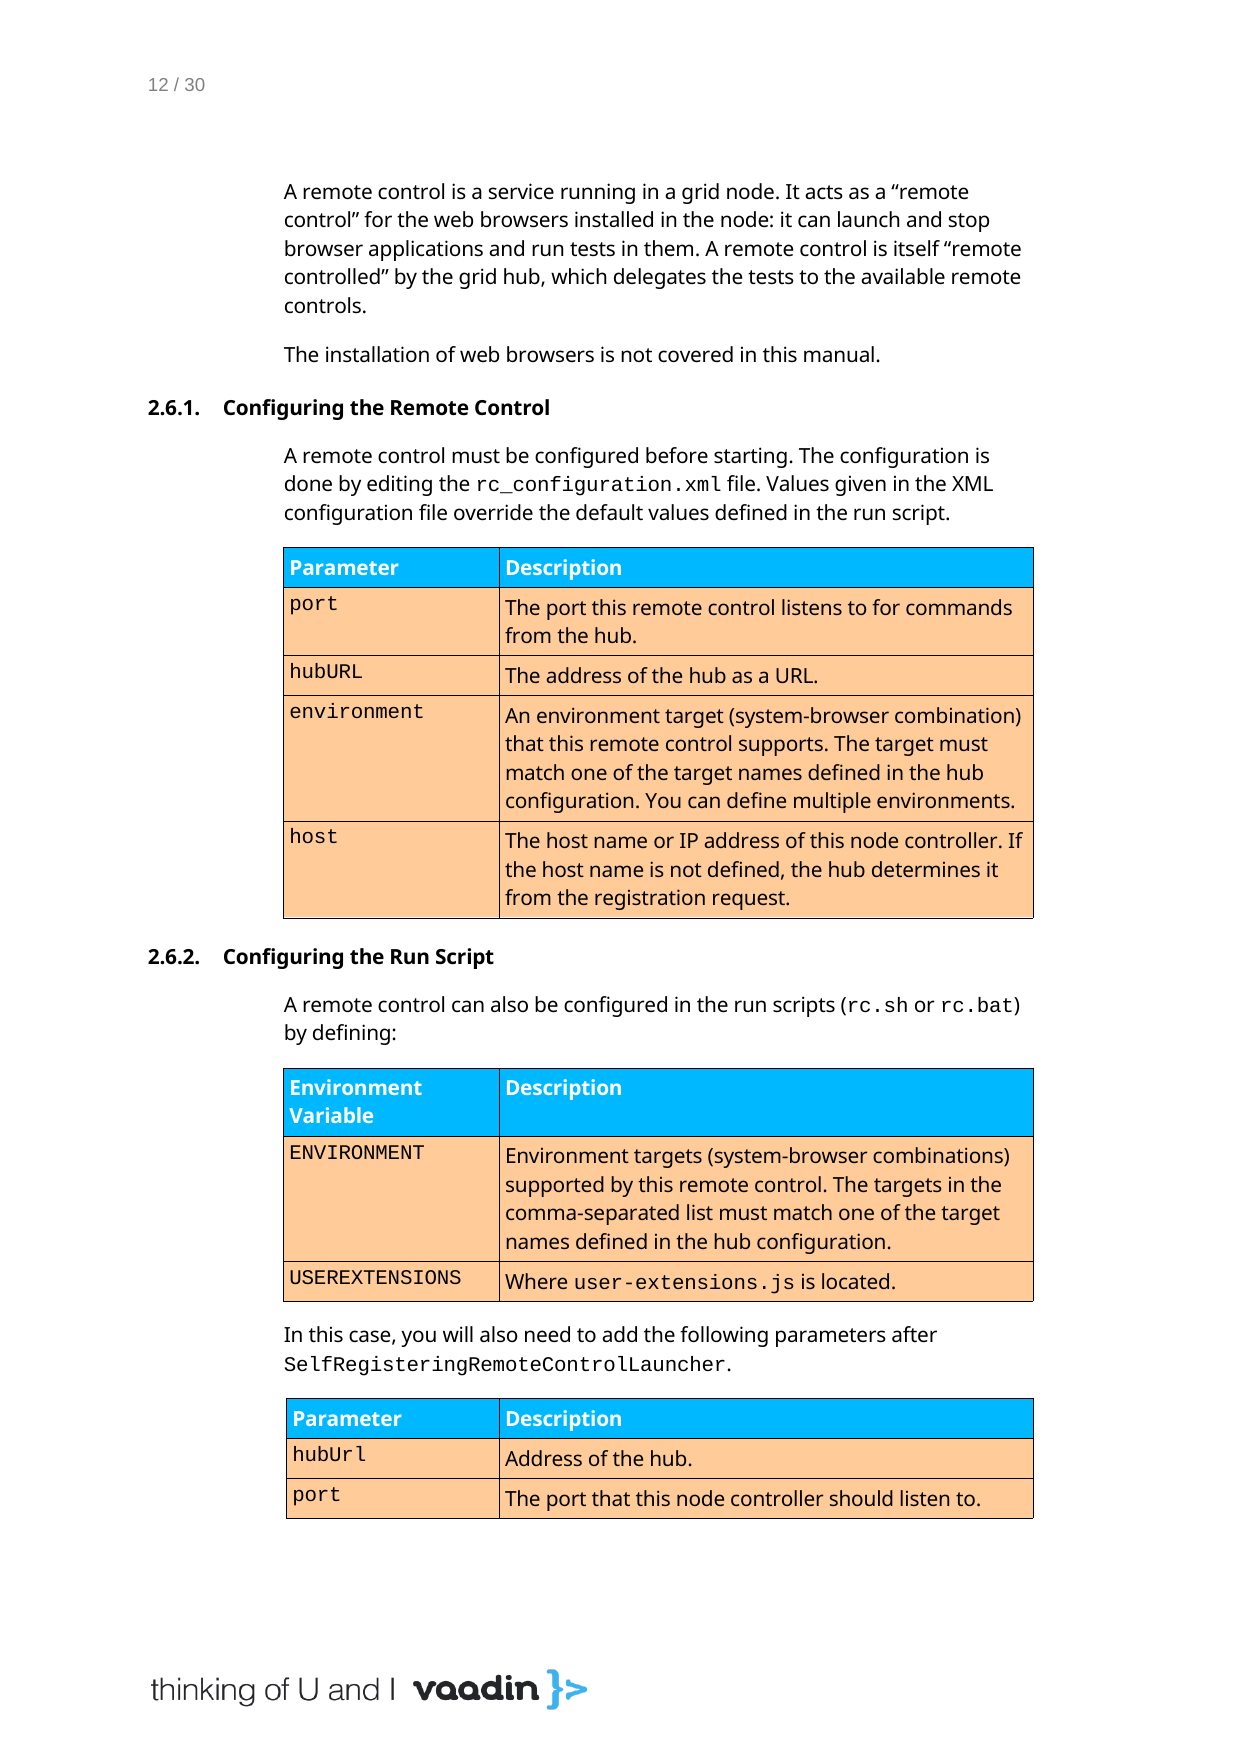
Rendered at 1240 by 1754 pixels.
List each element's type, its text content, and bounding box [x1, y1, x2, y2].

table_cell port [287, 1479, 499, 1518]
table_cell Where user-extensions.js is located. [500, 1262, 1033, 1301]
table_header Description [500, 1399, 1033, 1438]
table_cell Address of the hub. [500, 1439, 1033, 1478]
table_header Parameter [284, 548, 499, 587]
picture [150, 1665, 590, 1712]
table_cell hubUrl [287, 1439, 499, 1478]
table_cell Environment targets (system-browser combinations) supported by this remote control. The targets in the comma-separated list must match one of the target names defined in the hub configuration. [500, 1137, 1033, 1261]
subtitle Configuring the Remote Control [148, 393, 1033, 422]
table_header Description [500, 548, 1033, 587]
text A remote control is a service running in a grid node. It acts as a “remote control” for the web browsers installed in the node: it can launch and stop browser applications and run tests in them. A remote control is itself “remote controlled” by the grid hub, which delegates the tests to the available remote controls. [283, 177, 1033, 319]
table_header Environment Variable [284, 1069, 499, 1136]
table_cell The host name or IP address of this node controller. If the host name is not defined, the hub determines it from the registration request. [500, 822, 1033, 917]
table_cell The port that this node controller should listen to. [500, 1479, 1033, 1518]
table_cell host [284, 822, 499, 917]
table_cell The port this remote control listens to for commands from the hub. [500, 588, 1033, 655]
text A remote control must be configured before starting. The configuration is done by editing the rc_configuration.xml file. Values given in the XML configuration file override the default values defined in the run script. [283, 441, 1033, 526]
text The installation of web browsers is not covered in this manual. [283, 340, 1033, 368]
subtitle Configuring the Run Script [148, 942, 1033, 971]
table_cell An environment target (system-browser combination) that this remote control supports. The target must match one of the target names defined in the hub configuration. You can define multiple environments. [500, 696, 1033, 821]
table_cell ENVIRONMENT [284, 1137, 499, 1261]
text A remote control can also be configured in the run scripts (rc.sh or rc.bat) by defining: [283, 990, 1033, 1047]
table_header Description [500, 1069, 1033, 1136]
table_cell USEREXTENSIONS [284, 1262, 499, 1301]
text In this case, you will also need to add the following parameters after SelfRegisteringRemoteControlLauncher. [283, 1320, 1033, 1377]
table_cell port [284, 588, 499, 655]
table_header Parameter [287, 1399, 499, 1438]
table_cell environment [284, 696, 499, 821]
table_cell The address of the hub as a URL. [500, 656, 1033, 695]
table_cell hubURL [284, 656, 499, 695]
